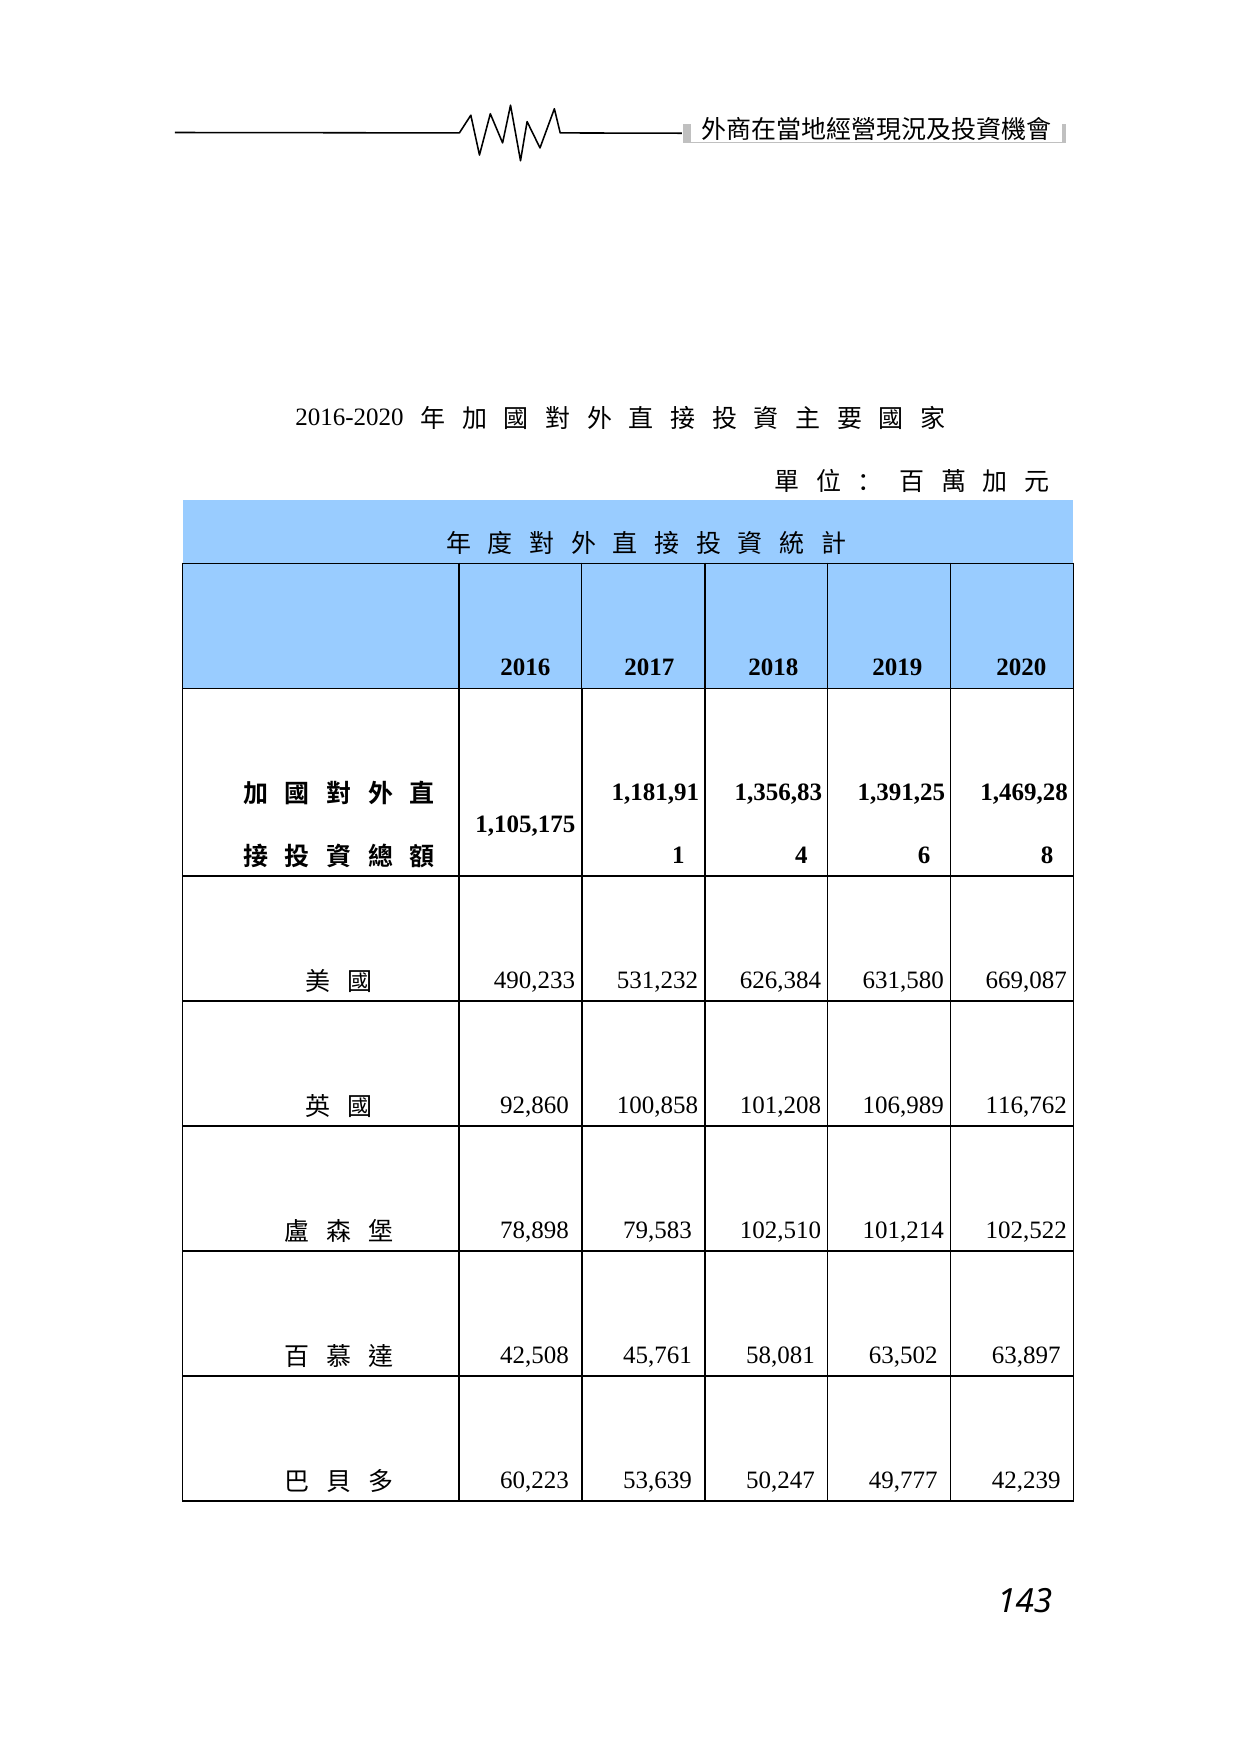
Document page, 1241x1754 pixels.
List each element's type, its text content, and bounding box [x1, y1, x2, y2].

table_cell 106,989 [828, 1002, 950, 1125]
table_cell 巴貝多 [183, 1377, 458, 1500]
table_cell 2016 [460, 564, 581, 688]
table_cell 79,583 [583, 1127, 704, 1250]
table_cell 美國 [183, 877, 458, 1000]
table_cell 2017 [582, 564, 704, 688]
table_cell 2019 [828, 564, 950, 688]
table_cell 百慕達 [183, 1252, 458, 1375]
table_cell 101,208 [706, 1002, 827, 1125]
table_cell 102,522 [951, 1127, 1073, 1250]
table_cell 531,232 [583, 877, 704, 1000]
table_cell 45,761 [583, 1252, 704, 1375]
table_cell 101,214 [828, 1127, 950, 1250]
table_cell 50,247 [706, 1377, 827, 1500]
table_cell [183, 564, 458, 688]
text 2016-2020年加國對外直接投資主要國家 [183, 375, 1058, 438]
table_cell 60,223 [460, 1377, 581, 1500]
table_cell 626,384 [706, 877, 827, 1000]
table_cell 2020 [951, 564, 1073, 688]
table_cell 1,469,288 [951, 689, 1073, 875]
table_cell 49,777 [828, 1377, 950, 1500]
table_cell 102,510 [706, 1127, 827, 1250]
table_cell 631,580 [828, 877, 950, 1000]
table_cell 78,898 [460, 1127, 581, 1250]
table_cell 2018 [706, 564, 827, 688]
table_cell 英國 [183, 1002, 458, 1125]
text 單位：百萬加元 [183, 438, 1058, 500]
table_cell 42,508 [460, 1252, 581, 1375]
table_cell 669,087 [951, 877, 1073, 1000]
table_cell 63,502 [828, 1252, 950, 1375]
table_cell 58,081 [706, 1252, 827, 1375]
table_cell 1,391,256 [828, 689, 950, 875]
table_cell 92,860 [460, 1002, 581, 1125]
table_cell 100,858 [583, 1002, 704, 1125]
table_cell 1,105,175 [460, 689, 581, 875]
table_cell 63,897 [951, 1252, 1073, 1375]
table_cell 1,356,834 [706, 689, 827, 875]
table_cell 盧森堡 [183, 1127, 458, 1250]
table_cell 490,233 [460, 877, 581, 1000]
table_cell 116,762 [951, 1002, 1073, 1125]
table_cell 加國對外直接投資總額 [183, 689, 458, 875]
table_cell 53,639 [583, 1377, 704, 1500]
table_cell 42,239 [951, 1377, 1073, 1500]
table_cell 1,181,911 [583, 689, 704, 875]
table_header 年度對外直接投資統計 [183, 500, 1073, 563]
